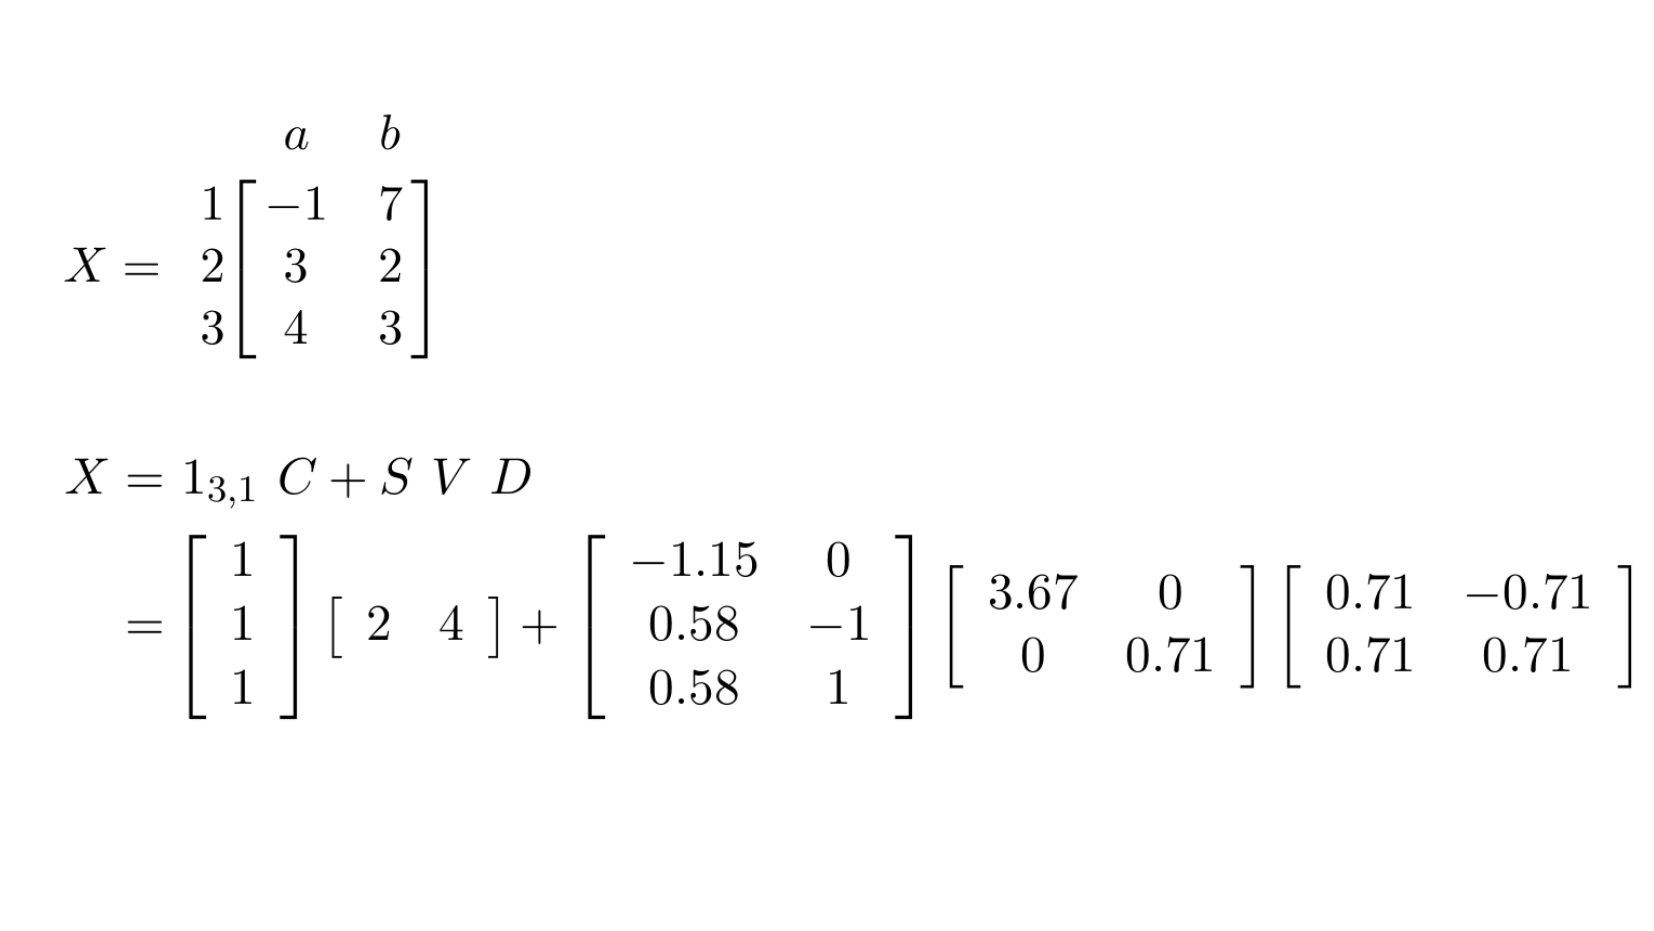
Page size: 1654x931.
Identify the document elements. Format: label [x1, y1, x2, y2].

picture [57, 106, 436, 371]
picture [59, 447, 1642, 732]
